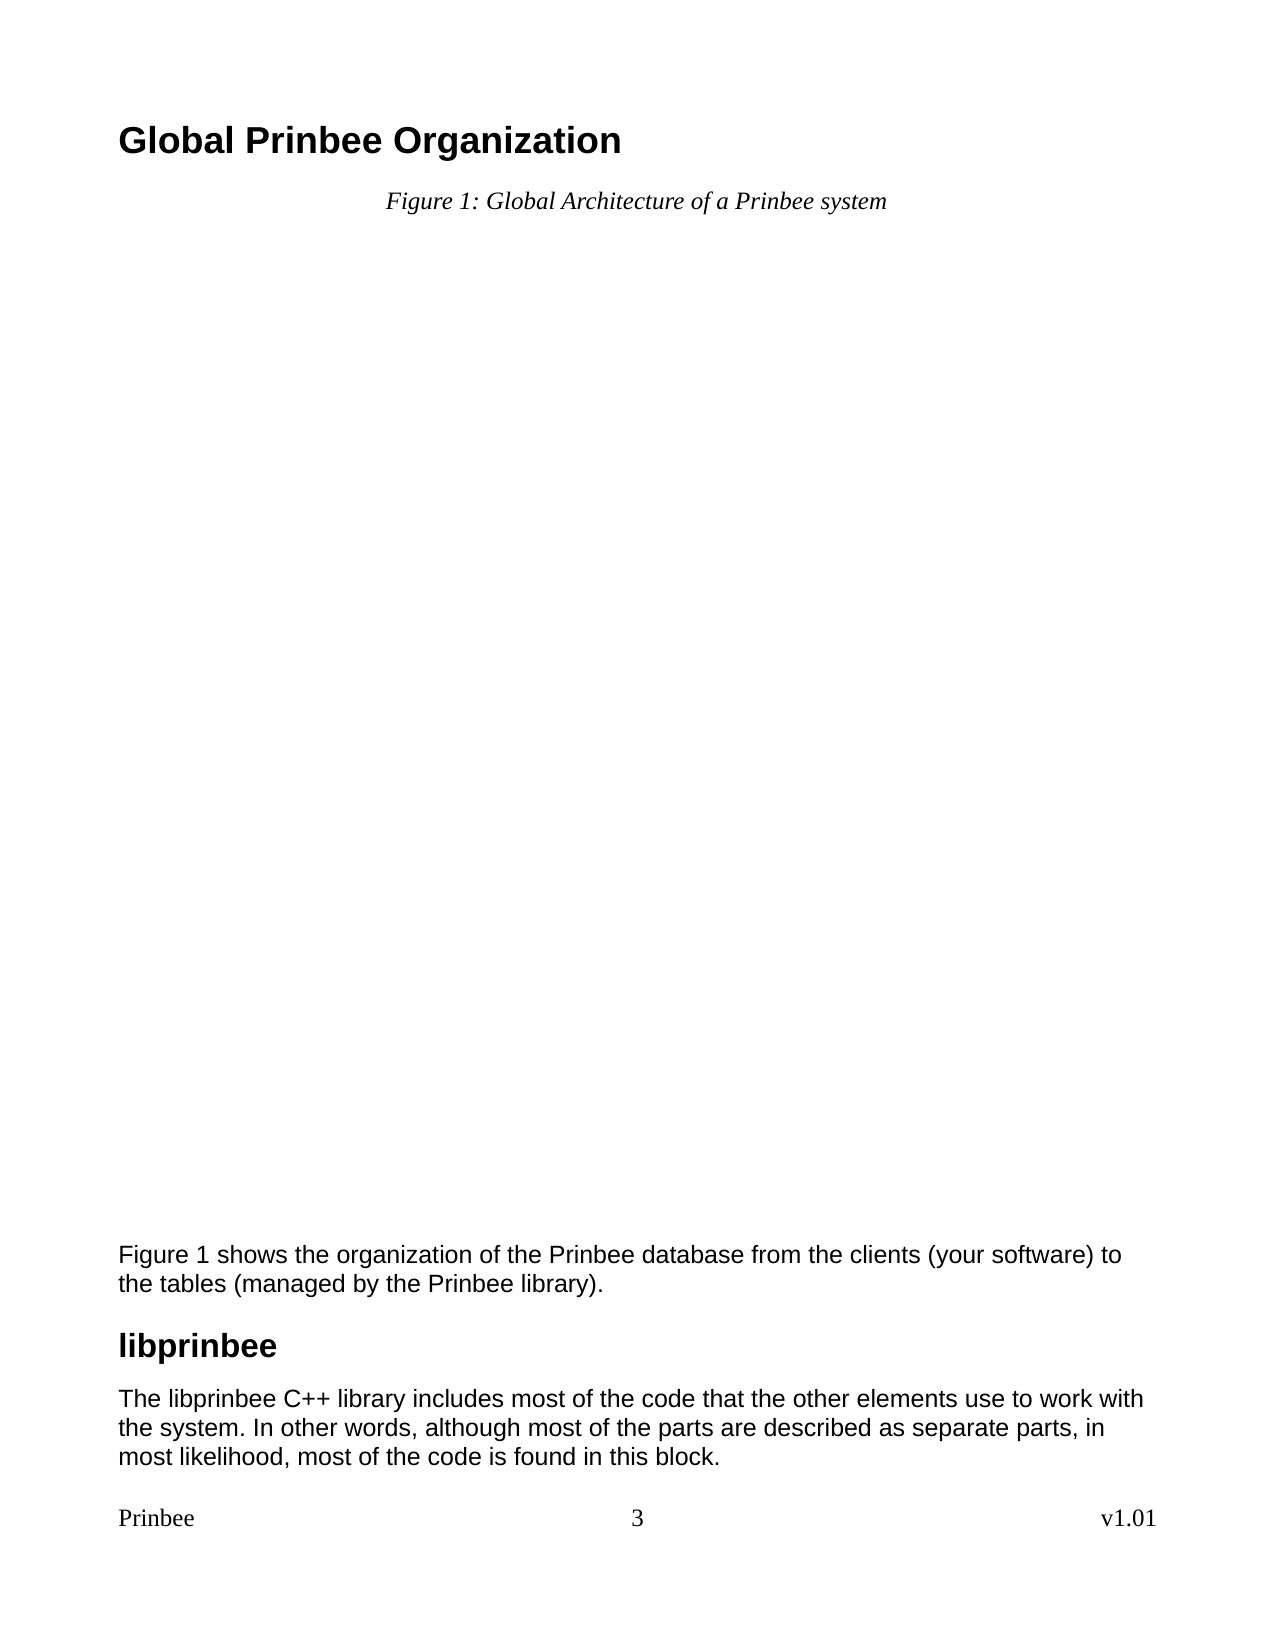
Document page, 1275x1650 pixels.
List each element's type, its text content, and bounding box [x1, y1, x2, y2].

subtitle libprinbee [118, 1326, 1157, 1364]
text Figure 1: Global Architecture of a Prinbee system [0, 186, 1275, 215]
subtitle Global Prinbee Organization [118, 118, 1157, 161]
text The libprinbee C++ library includes most of the code that the other elements use to work with the system. In other words, although most of the parts are described as separate parts, in most likelihood, most of the code is found in this block. [118, 1384, 1157, 1471]
text Figure 1 shows the organization of the Prinbee database from the clients (your software) to the tables (managed by the Prinbee library). [0, 215, 1275, 1298]
text [0, 174, 1275, 186]
